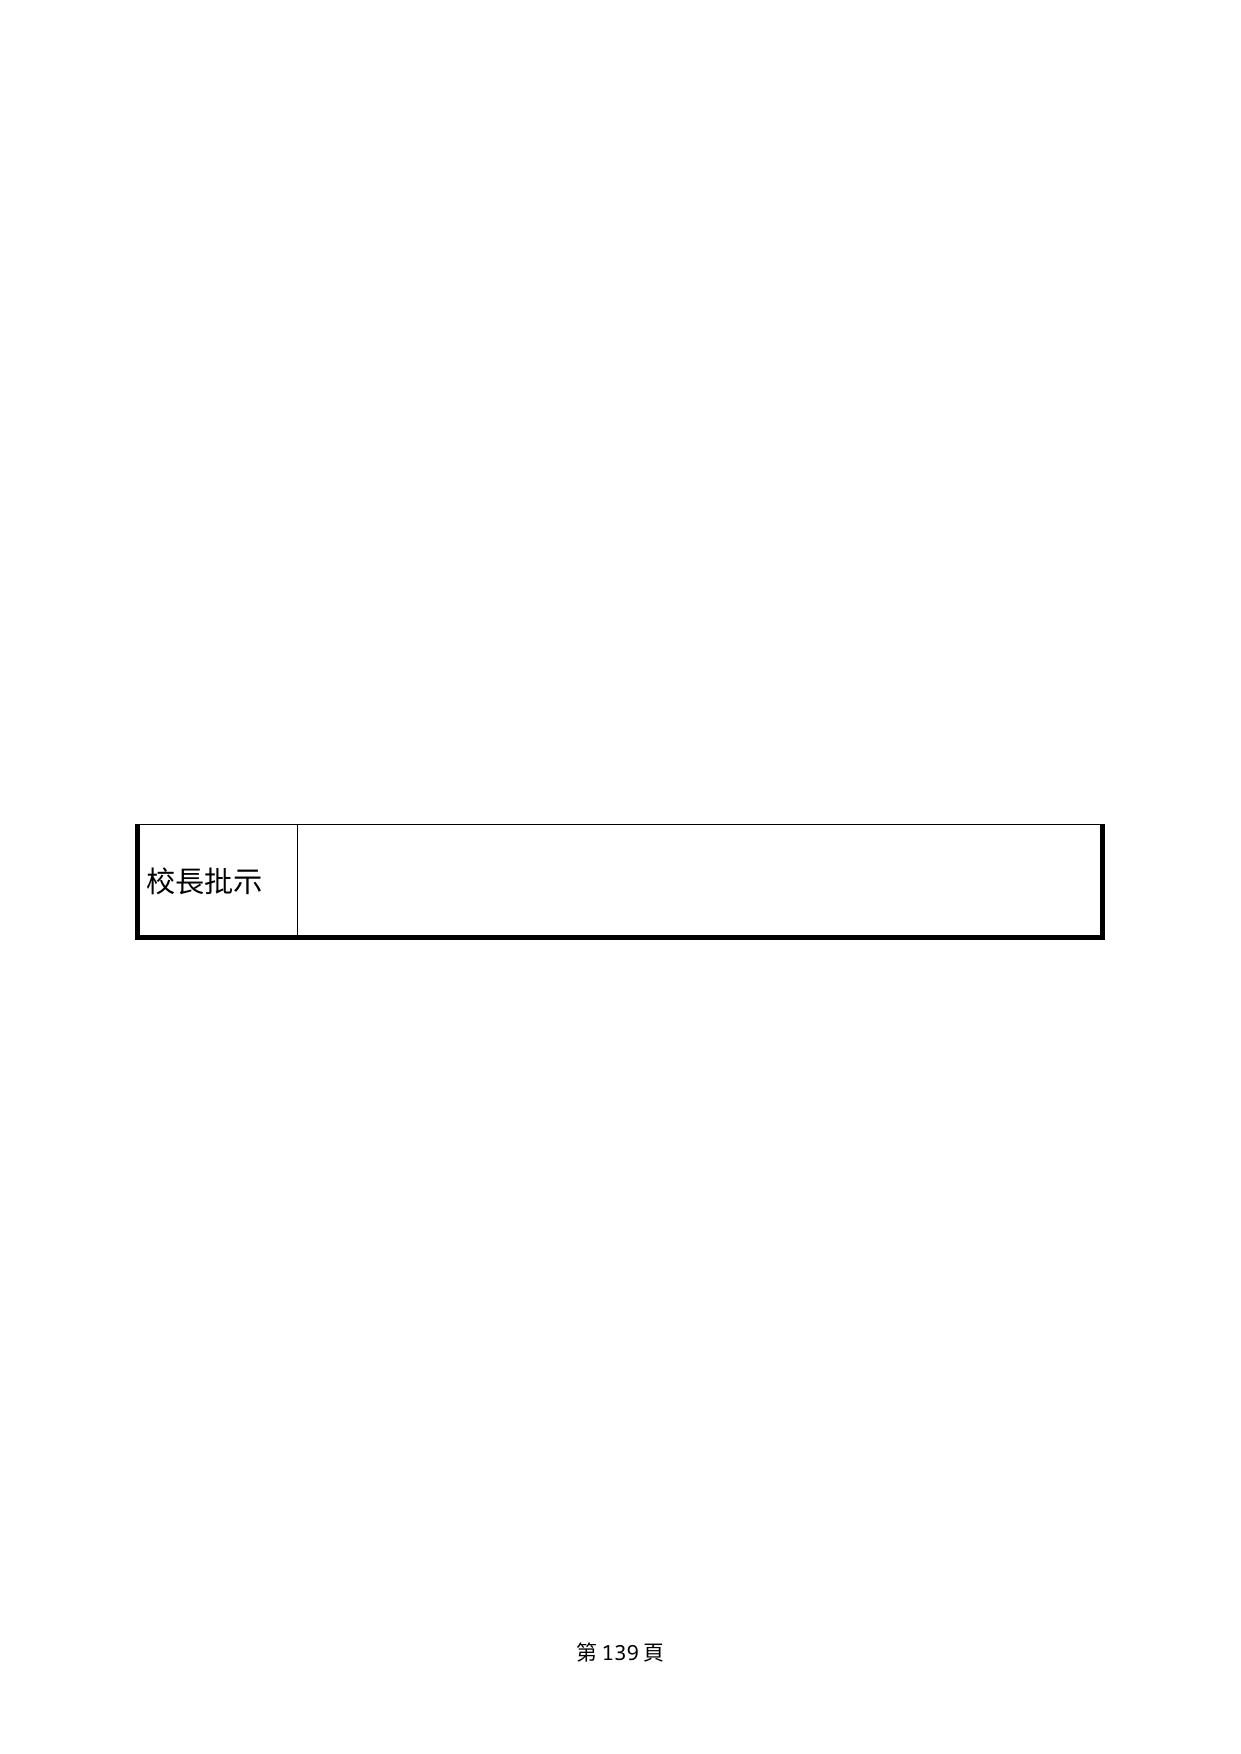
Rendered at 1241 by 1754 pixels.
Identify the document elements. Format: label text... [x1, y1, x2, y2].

table_cell 校長批示 [140, 825, 297, 935]
table_cell [298, 825, 1100, 935]
